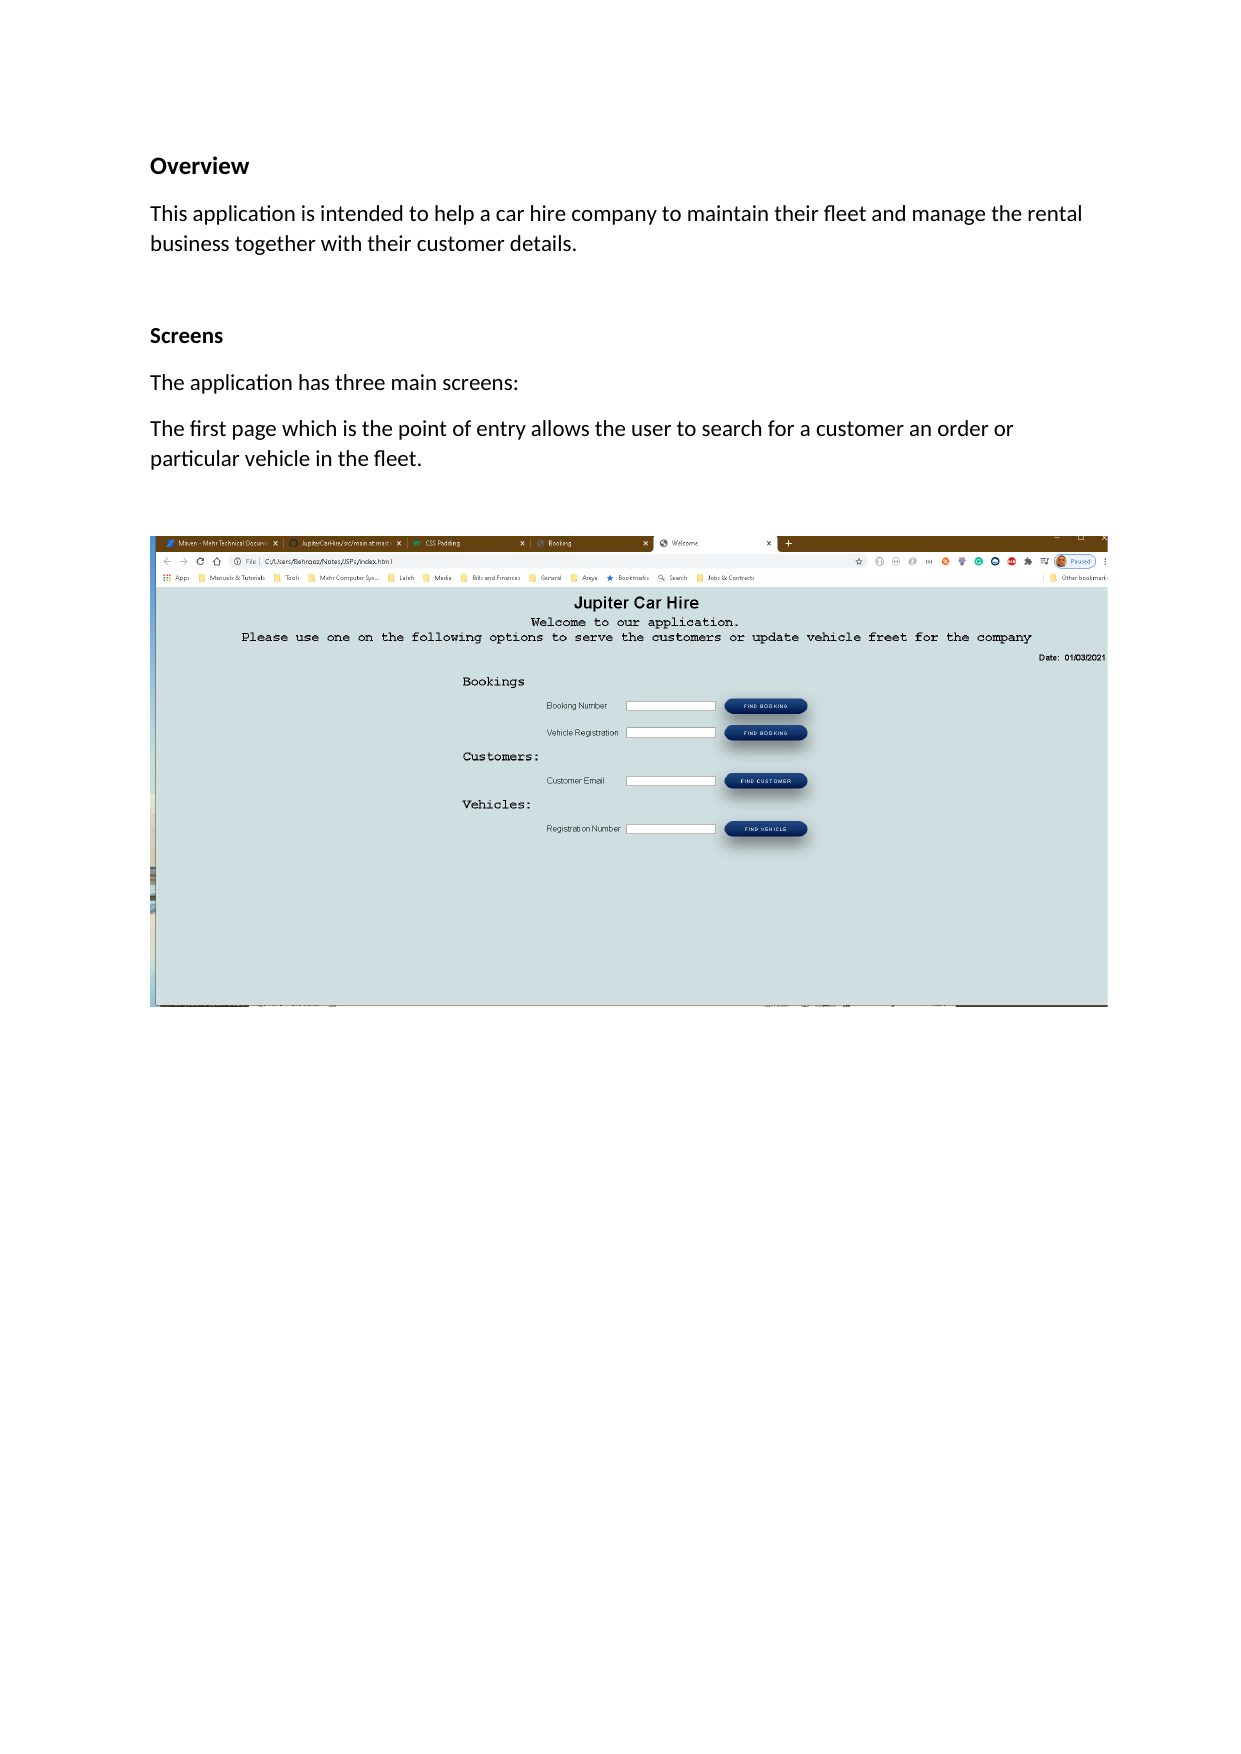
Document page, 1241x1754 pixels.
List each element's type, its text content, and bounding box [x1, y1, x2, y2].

text Screens [150, 321, 1090, 349]
text The application has three main screens: [150, 368, 1090, 396]
text The first page which is the point of entry allows the user to search for a customer an order or particular vehicle in the fleet. [150, 414, 1090, 472]
text This application is intended to help a car hire company to maintain their fleet and manage the rental business together with their customer details. [150, 199, 1090, 257]
text Overview [150, 150, 1090, 181]
